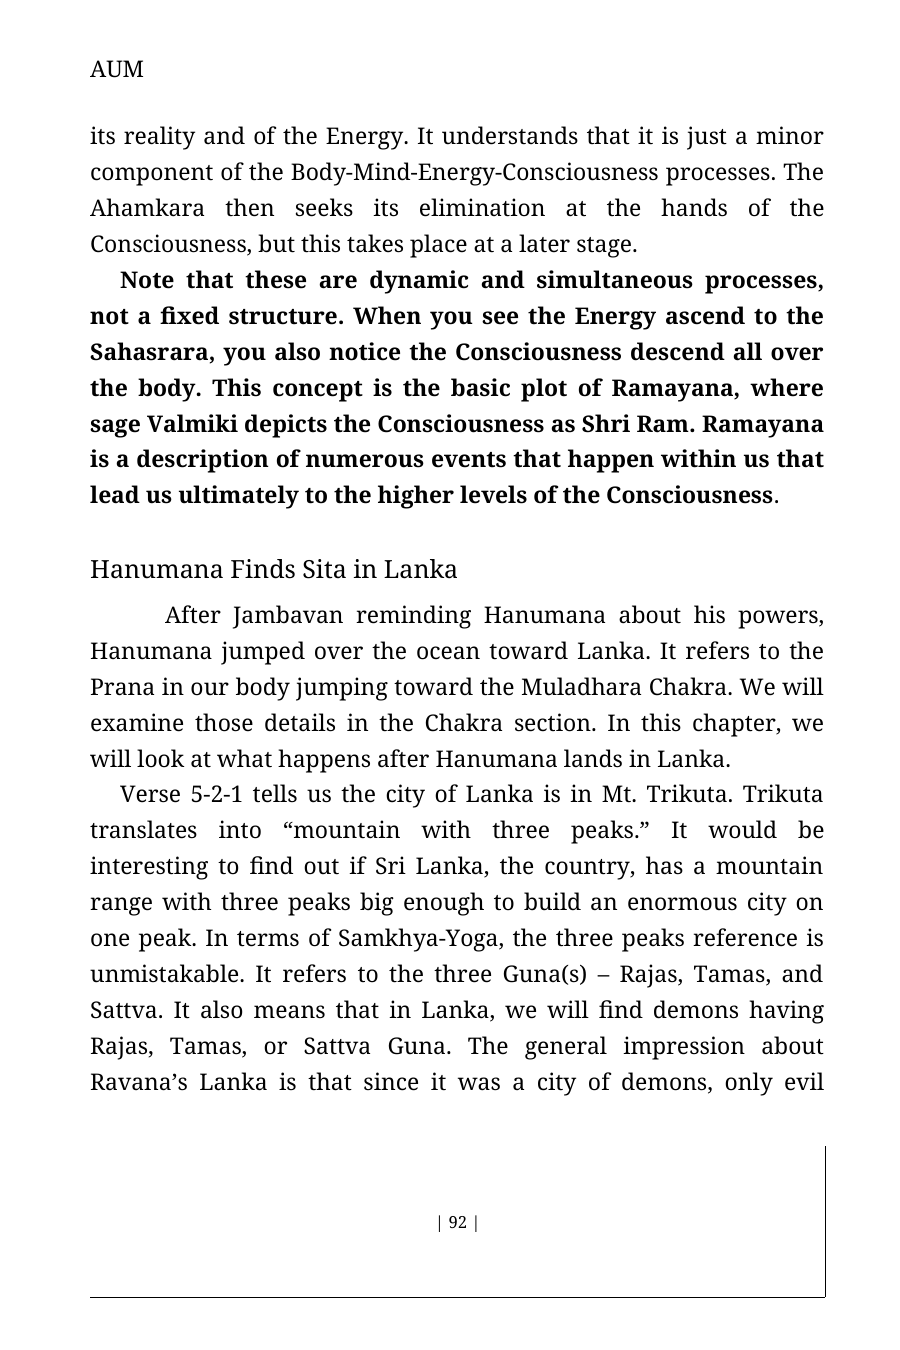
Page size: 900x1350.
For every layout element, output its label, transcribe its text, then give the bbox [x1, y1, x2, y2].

text its reality and of the Energy. It understands that it is just a minor component of the Body-Mind-Energy-Consciousness processes. The Ahamkara then seeks its elimination at the hands of the Consciousness, but this takes place at a later stage. [90, 120, 825, 259]
text Verse 5-2-1 tells us the city of Lanka is in Mt. Trikuta. Trikuta translates into “mountain with three peaks.” It would be interesting to find out if Sri Lanka, the country, has a mountain range with three peaks big enough to build an enormous city on one peak. In terms of Samkhya-Yoga, the three peaks reference is unmistakable. It refers to the three Guna(s) – Rajas, Tamas, and Sattva. It also means that in Lanka, we will find demons having Rajas, Tamas, or Sattva Guna. The general impression about Ravana’s Lanka is that since it was a city of demons, only evil [90, 778, 825, 1097]
text Note that these are dynamic and simultaneous processes, not a fixed structure. When you see the Energy ascend to the Sahasrara, you also notice the Consciousness descend all over the body. This concept is the basic plot of Ramayana, where sage Valmiki depicts the Consciousness as Shri Ram. Ramayana is a description of numerous events that happen within us that lead us ultimately to the higher levels of the Consciousness. [90, 264, 825, 511]
text After Jambavan reminding Hanumana about his powers, Hanumana jumped over the ocean toward Lanka. It refers to the Prana in our body jumping toward the Muladhara Chakra. We will examine those details in the Chakra section. In this chapter, we will look at what happens after Hanumana lands in Lanka. [90, 599, 825, 774]
subtitle Hanumana Finds Sita in Lanka [90, 551, 825, 585]
